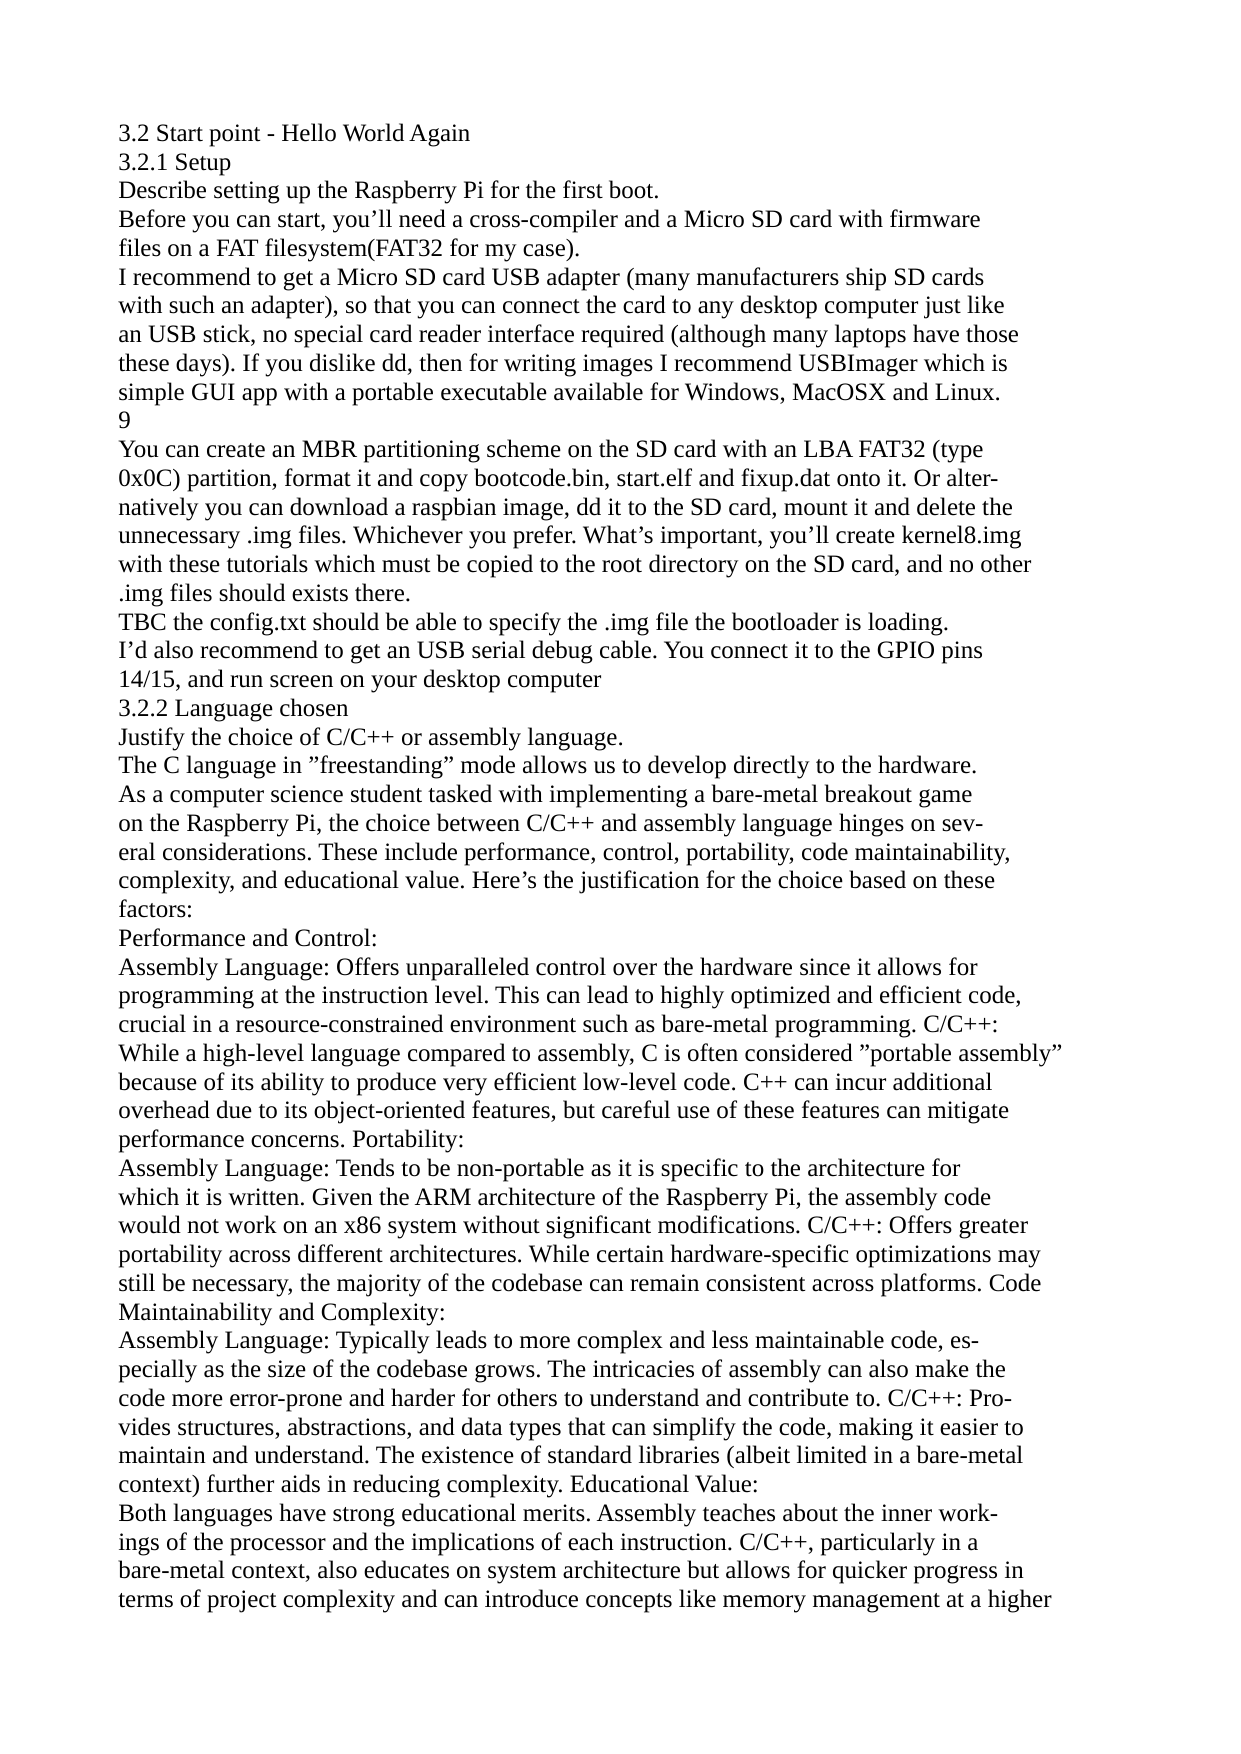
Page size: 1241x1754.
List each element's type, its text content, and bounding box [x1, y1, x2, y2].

text ings of the processor and the implications of each instruction. C/C++, particularly in a [118, 1527, 1122, 1556]
text on the Raspberry Pi, the choice between C/C++ and assembly language hinges on sev- [118, 808, 1122, 837]
text Both languages have strong educational merits. Assembly teaches about the inner work- [118, 1498, 1122, 1527]
text which it is written. Given the ARM architecture of the Raspberry Pi, the assembly code [118, 1182, 1122, 1211]
text portability across different architectures. While certain hardware-specific optimizations may [118, 1239, 1122, 1268]
text Maintainability and Complexity: [118, 1297, 1122, 1326]
text Performance and Control: [118, 923, 1122, 952]
text I recommend to get a Micro SD card USB adapter (many manufacturers ship SD cards [118, 262, 1122, 291]
text Before you can start, you’ll need a cross-compiler and a Micro SD card with firmware [118, 204, 1122, 233]
text overhead due to its object-oriented features, but careful use of these features can mitigate [118, 1096, 1122, 1124]
text code more error-prone and harder for others to understand and contribute to. C/C++: Pro- [118, 1383, 1122, 1412]
text natively you can download a raspbian image, dd it to the SD card, mount it and delete the [118, 492, 1122, 521]
text 14/15, and run screen on your desktop computer [118, 664, 1122, 693]
text because of its ability to produce very efficient low-level code. C++ can incur additional [118, 1067, 1122, 1096]
text an USB stick, no special card reader interface required (although many laptops have those [118, 319, 1122, 348]
text I’d also recommend to get an USB serial debug cable. You connect it to the GPIO pins [118, 636, 1122, 664]
text with such an adapter), so that you can connect the card to any desktop computer just like [118, 291, 1122, 319]
text You can create an MBR partitioning scheme on the SD card with an LBA FAT32 (type [118, 434, 1122, 463]
text Assembly Language: Offers unparalleled control over the hardware since it allows for [118, 952, 1122, 981]
text bare-metal context, also educates on system architecture but allows for quicker progress in [118, 1556, 1122, 1584]
text pecially as the size of the codebase grows. The intricacies of assembly can also make the [118, 1354, 1122, 1383]
text As a computer science student tasked with implementing a bare-metal breakout game [118, 779, 1122, 808]
text .img files should exists there. [118, 578, 1122, 607]
text Assembly Language: Typically leads to more complex and less maintainable code, es- [118, 1326, 1122, 1354]
text 3.2.1 Setup [118, 147, 1122, 176]
text still be necessary, the majority of the codebase can remain consistent across platforms. Code [118, 1268, 1122, 1297]
text 3.2.2 Language chosen [118, 693, 1122, 722]
text 9 [118, 406, 1122, 434]
text terms of project complexity and can introduce concepts like memory management at a higher [118, 1584, 1122, 1613]
text would not work on an x86 system without significant modifications. C/C++: Offers greater [118, 1211, 1122, 1239]
text factors: [118, 894, 1122, 923]
text maintain and understand. The existence of standard libraries (albeit limited in a bare-metal [118, 1441, 1122, 1469]
text simple GUI app with a portable executable available for Windows, MacOSX and Linux. [118, 377, 1122, 406]
text Describe setting up the Raspberry Pi for the first boot. [118, 176, 1122, 204]
text While a high-level language compared to assembly, C is often considered ”portable assembly” [118, 1038, 1122, 1067]
text with these tutorials which must be copied to the root directory on the SD card, and no other [118, 549, 1122, 578]
text 3.2 Start point - Hello World Again [118, 118, 1122, 147]
text vides structures, abstractions, and data types that can simplify the code, making it easier to [118, 1412, 1122, 1441]
text complexity, and educational value. Here’s the justification for the choice based on these [118, 866, 1122, 894]
text these days). If you dislike dd, then for writing images I recommend USBImager which is [118, 348, 1122, 377]
text The C language in ”freestanding” mode allows us to develop directly to the hardware. [118, 751, 1122, 779]
text files on a FAT filesystem(FAT32 for my case). [118, 233, 1122, 262]
text context) further aids in reducing complexity. Educational Value: [118, 1469, 1122, 1498]
text Justify the choice of C/C++ or assembly language. [118, 722, 1122, 751]
text 0x0C) partition, format it and copy bootcode.bin, start.elf and fixup.dat onto it. Or alter- [118, 463, 1122, 492]
text TBC the config.txt should be able to specify the .img file the bootloader is loading. [118, 607, 1122, 636]
text Assembly Language: Tends to be non-portable as it is specific to the architecture for [118, 1153, 1122, 1182]
text unnecessary .img files. Whichever you prefer. What’s important, you’ll create kernel8.img [118, 521, 1122, 549]
text crucial in a resource-constrained environment such as bare-metal programming. C/C++: [118, 1009, 1122, 1038]
text eral considerations. These include performance, control, portability, code maintainability, [118, 837, 1122, 866]
text performance concerns. Portability: [118, 1124, 1122, 1153]
text programming at the instruction level. This can lead to highly optimized and efficient code, [118, 981, 1122, 1009]
